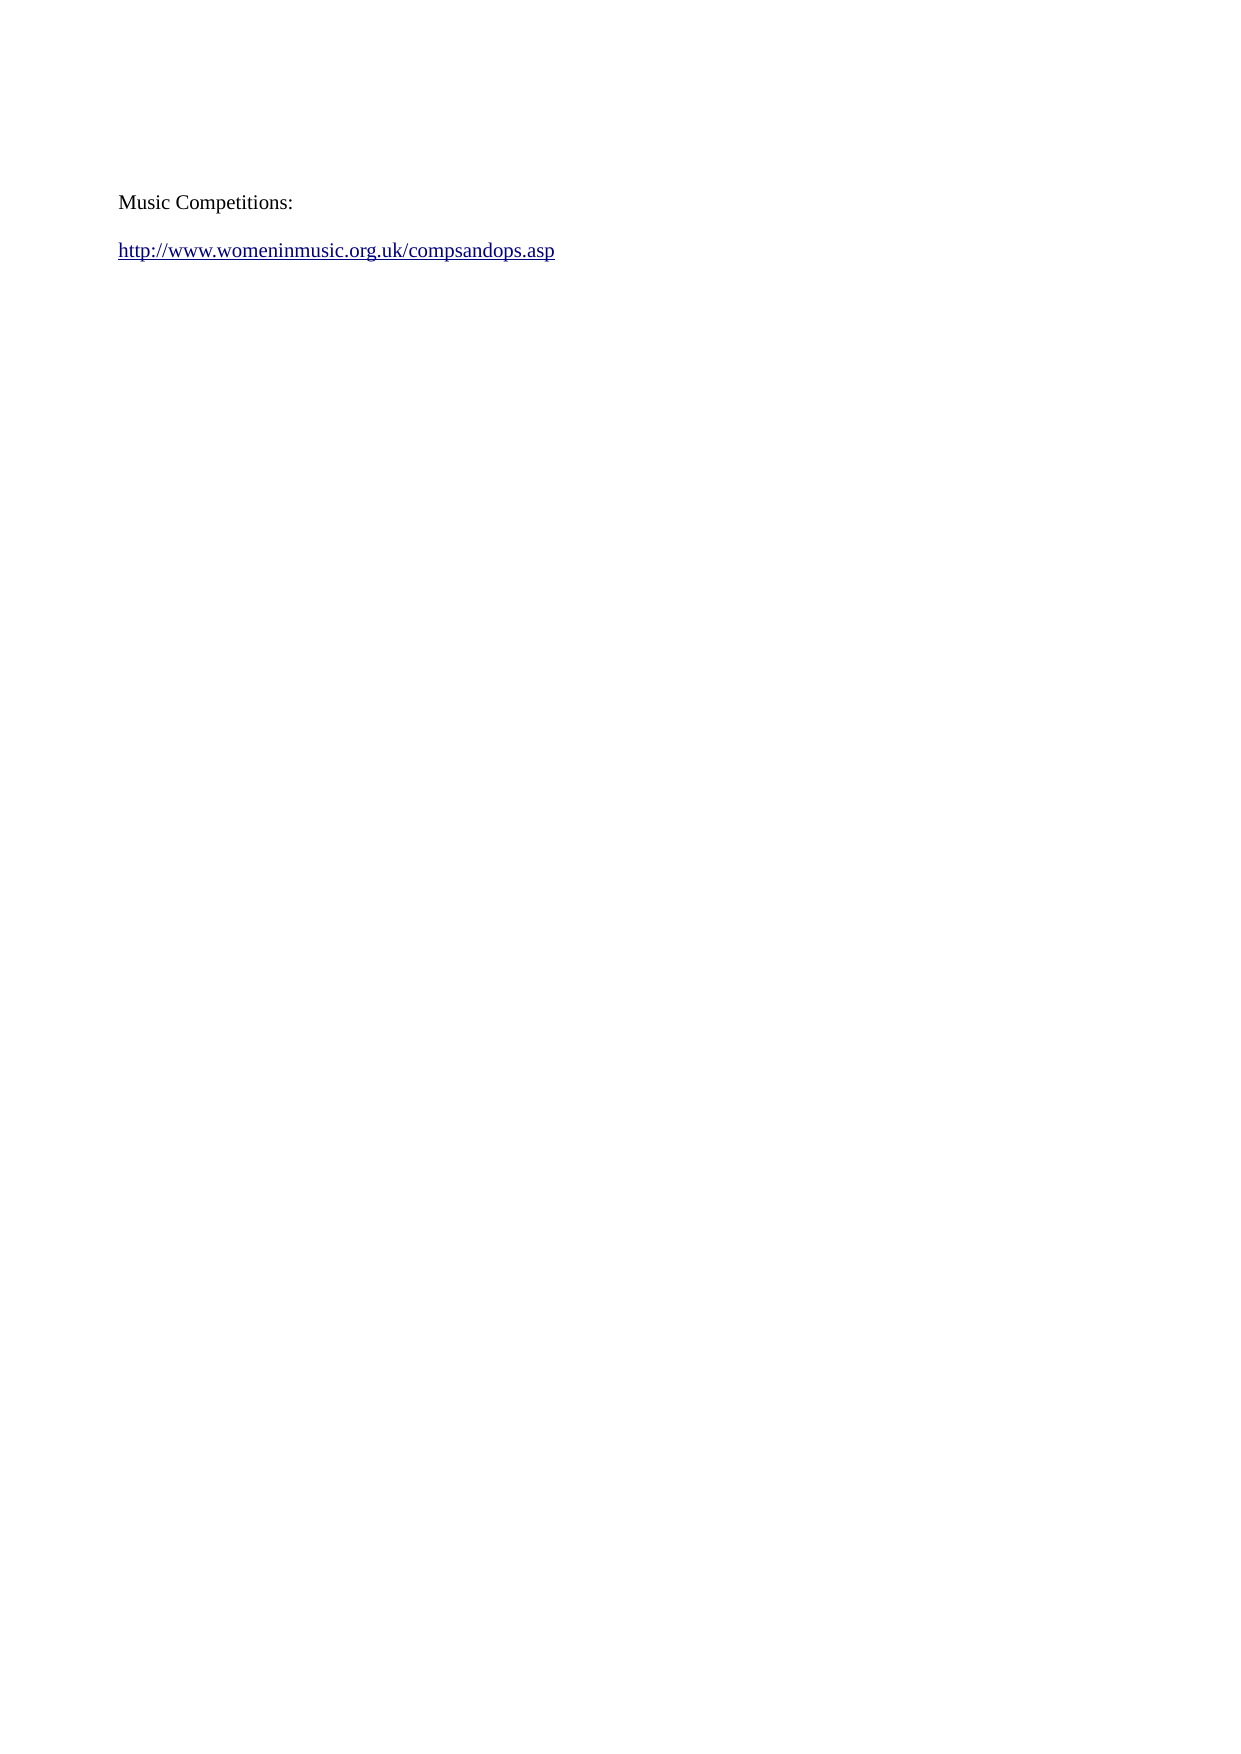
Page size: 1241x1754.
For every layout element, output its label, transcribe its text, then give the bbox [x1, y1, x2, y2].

text Music Competitions: [118, 190, 1122, 214]
text http://www.womeninmusic.org.uk/compsandops.asp [118, 238, 1122, 262]
